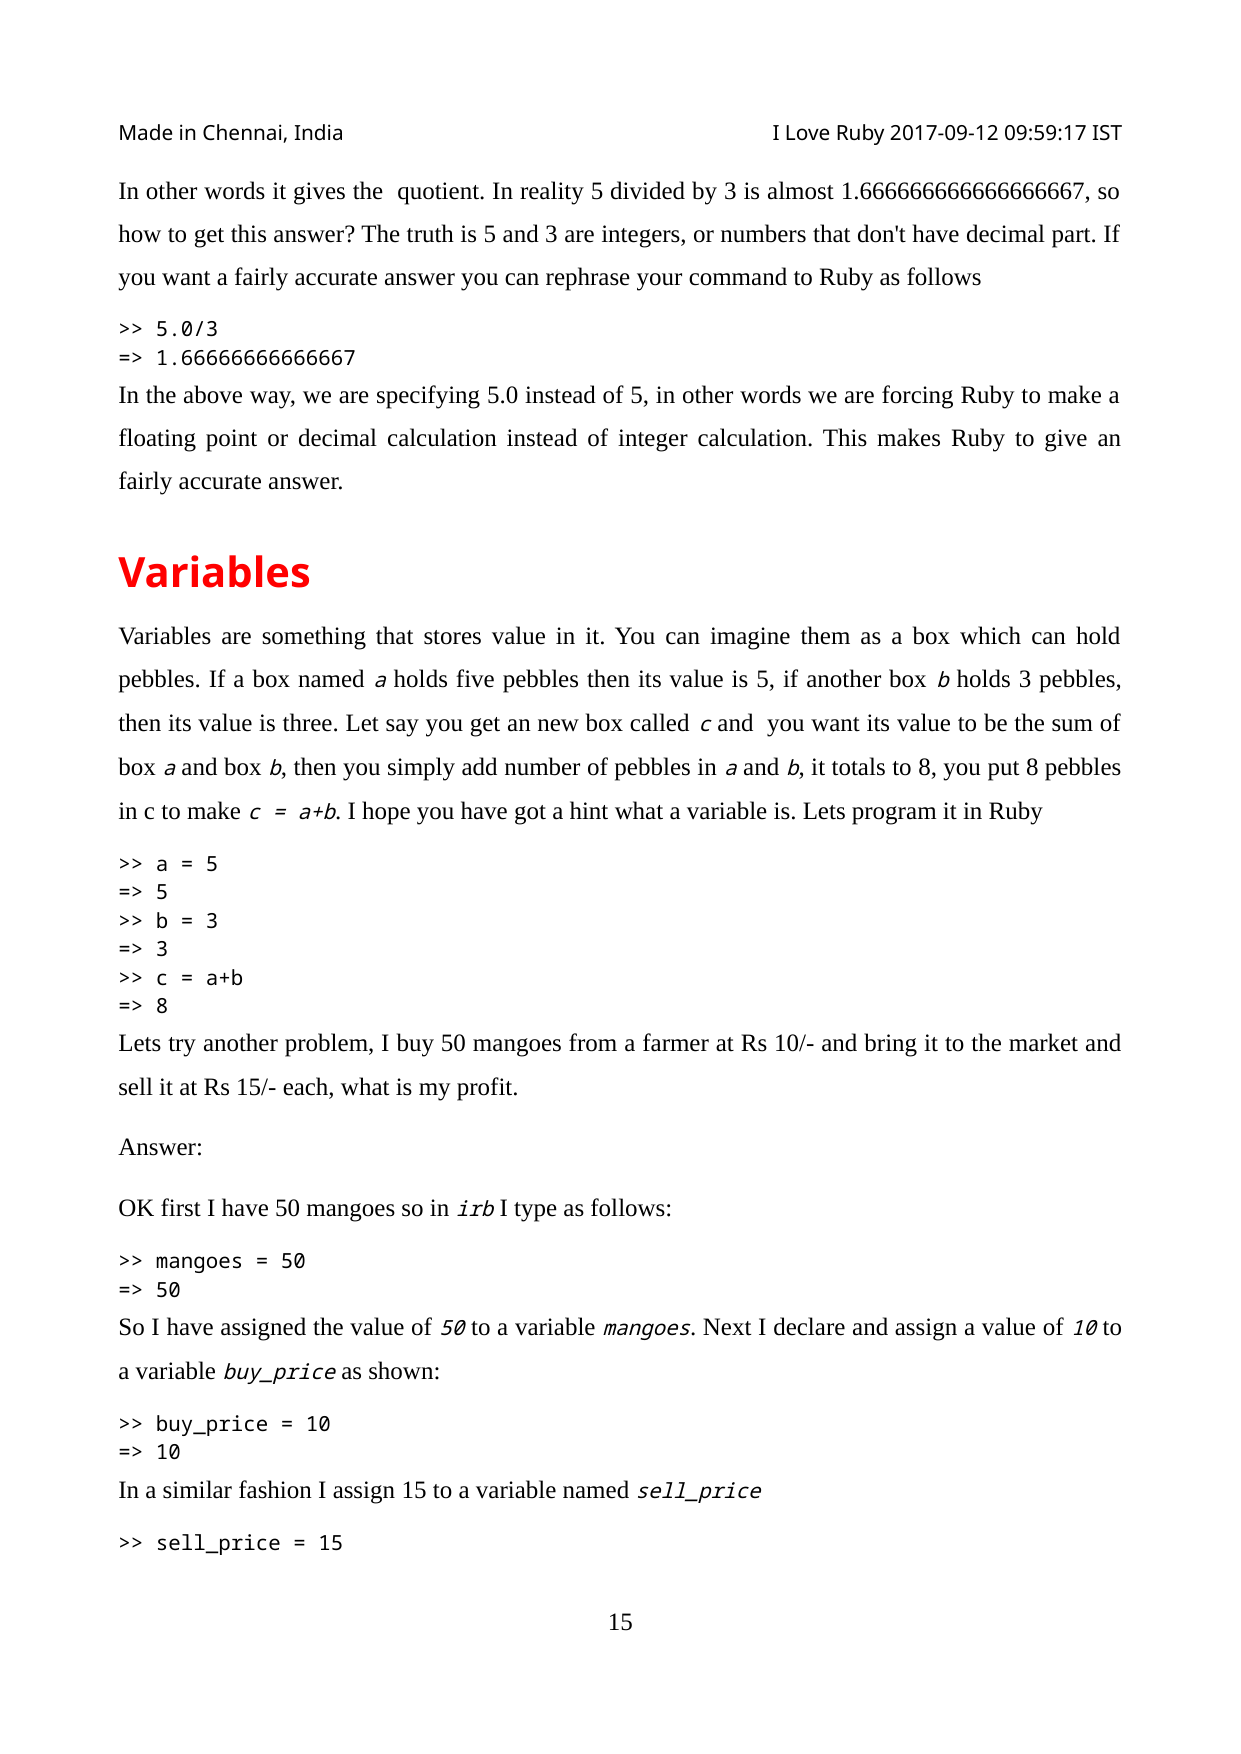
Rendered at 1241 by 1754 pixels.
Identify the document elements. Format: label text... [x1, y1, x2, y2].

text => 8 [118, 991, 1122, 1020]
text In other words it gives the quotient. In reality 5 divided by 3 is almost 1.666666666666666667, so how to get this answer? The truth is 5 and 3 are integers, or numbers that don't have decimal part. If you want a fairly accurate answer you can rephrase your command to Ruby as follows [118, 176, 1122, 291]
text In the above way, we are specifying 5.0 instead of 5, in other words we are forcing Ruby to make a floating point or decimal calculation instead of integer calculation. This makes Ruby to give an fairly accurate answer. [118, 380, 1122, 495]
text >> b = 3 [118, 906, 1122, 934]
text >> sell_price = 15 [118, 1528, 1122, 1556]
text Variables are something that stores value in it. You can imagine them as a box which can hold pebbles. If a box named a holds five pebbles then its value is 5, if another box b holds 3 pebbles, then its value is three. Let say you get an new box called c and you want its value to be the sum of box a and box b, then you simply add number of pebbles in a and b, it totals to 8, you put 8 pebbles in c to make c = a+b. I hope you have got a hint what a variable is. Lets program it in Ruby [118, 621, 1122, 826]
text => 50 [118, 1275, 1122, 1303]
text => 3 [118, 934, 1122, 963]
text >> buy_price = 10 [118, 1409, 1122, 1437]
subtitle Variables [118, 543, 1122, 600]
text => 5 [118, 877, 1122, 906]
text So I have assigned the value of 50 to a variable mangoes. Next I declare and assign a value of 10 to a variable buy_price as shown: [118, 1312, 1122, 1385]
text OK first I have 50 mangoes so in irb I type as follows: [118, 1193, 1122, 1223]
text => 1.66666666666667 [118, 343, 1122, 371]
text Lets try another problem, I buy 50 mangoes from a farmer at Rs 10/- and bring it to the market and sell it at Rs 15/- each, what is my profit. [118, 1028, 1122, 1100]
text >> a = 5 [118, 849, 1122, 877]
text >> 5.0/3 [118, 314, 1122, 343]
text In a similar fashion I assign 15 to a variable named sell_price [118, 1475, 1122, 1504]
text Answer: [118, 1132, 1122, 1161]
text => 10 [118, 1437, 1122, 1466]
text >> mangoes = 50 [118, 1246, 1122, 1275]
text >> c = a+b [118, 963, 1122, 991]
